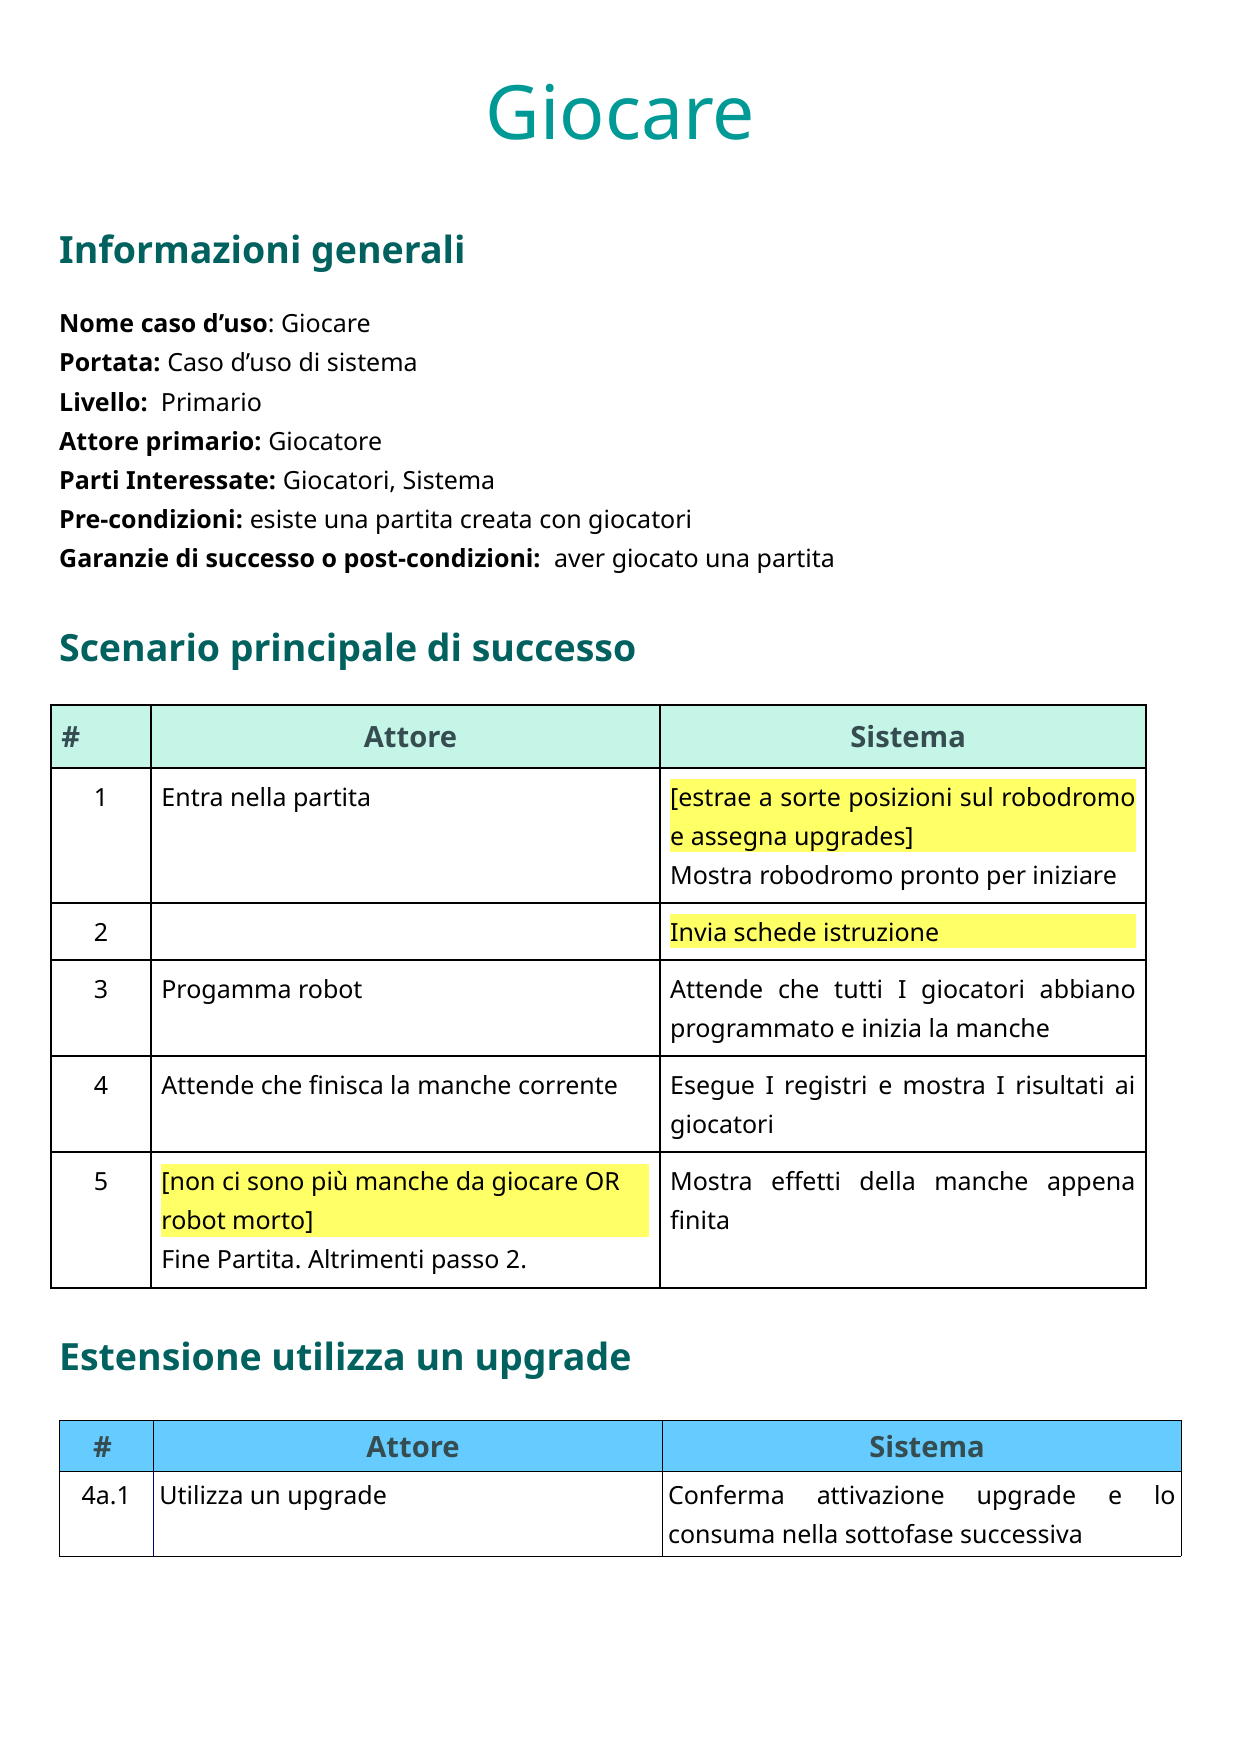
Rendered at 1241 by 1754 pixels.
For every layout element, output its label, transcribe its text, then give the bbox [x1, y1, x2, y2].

table_cell Attende che finisca la manche corrente [152, 1057, 659, 1151]
table_cell [152, 904, 659, 959]
table_cell Esegue I registri e mostra I risultati ai giocatori [661, 1057, 1145, 1151]
table_cell Attende che tutti I giocatori abbiano programmato e inizia la manche [661, 961, 1145, 1055]
table_cell [estrae a sorte posizioni sul robodromo e assegna upgrades] Mostra robodromo pronto per iniziare [661, 769, 1145, 902]
text Parti Interessate: Giocatori, Sistema [59, 463, 1181, 497]
table_cell 3 [52, 961, 150, 1055]
text Livello: Primario [59, 384, 1181, 418]
text Portata: Caso d’uso di sistema [59, 345, 1181, 379]
table_header Attore [152, 706, 659, 767]
table_cell 2 [52, 904, 150, 959]
table_cell 5 [52, 1153, 150, 1287]
table_cell Utilizza un upgrade [154, 1472, 662, 1556]
table_header Sistema [663, 1421, 1181, 1471]
table_cell [non ci sono più manche da giocare OR robot morto] Fine Partita. Altrimenti passo 2. [152, 1153, 659, 1287]
text Attore primario: Giocatore [59, 423, 1181, 457]
table_cell 4a.1 [60, 1472, 153, 1556]
subtitle Informazioni generali [59, 224, 1181, 275]
table_header # [60, 1421, 153, 1471]
table_cell Conferma attivazione upgrade e lo consuma nella sottofase successiva [663, 1472, 1181, 1556]
table_header Sistema [661, 706, 1145, 767]
table_cell Invia schede istruzione [661, 904, 1145, 959]
text Pre-condizioni: esiste una partita creata con giocatori [59, 502, 1181, 536]
table_cell 4 [52, 1057, 150, 1151]
table_header # [52, 706, 150, 767]
title Giocare [59, 59, 1181, 161]
subtitle Estensione utilizza un upgrade [59, 1330, 1181, 1381]
table_cell 1 [52, 769, 150, 902]
table_cell Mostra effetti della manche appena finita [661, 1153, 1145, 1287]
subtitle Scenario principale di successo [59, 622, 1181, 673]
table_cell Entra nella partita [152, 769, 659, 902]
text Garanzie di successo o post-condizioni: aver giocato una partita [59, 541, 1181, 575]
table_cell Progamma robot [152, 961, 659, 1055]
table_header Attore [154, 1421, 662, 1471]
text Nome caso d’uso: Giocare [59, 306, 1181, 340]
